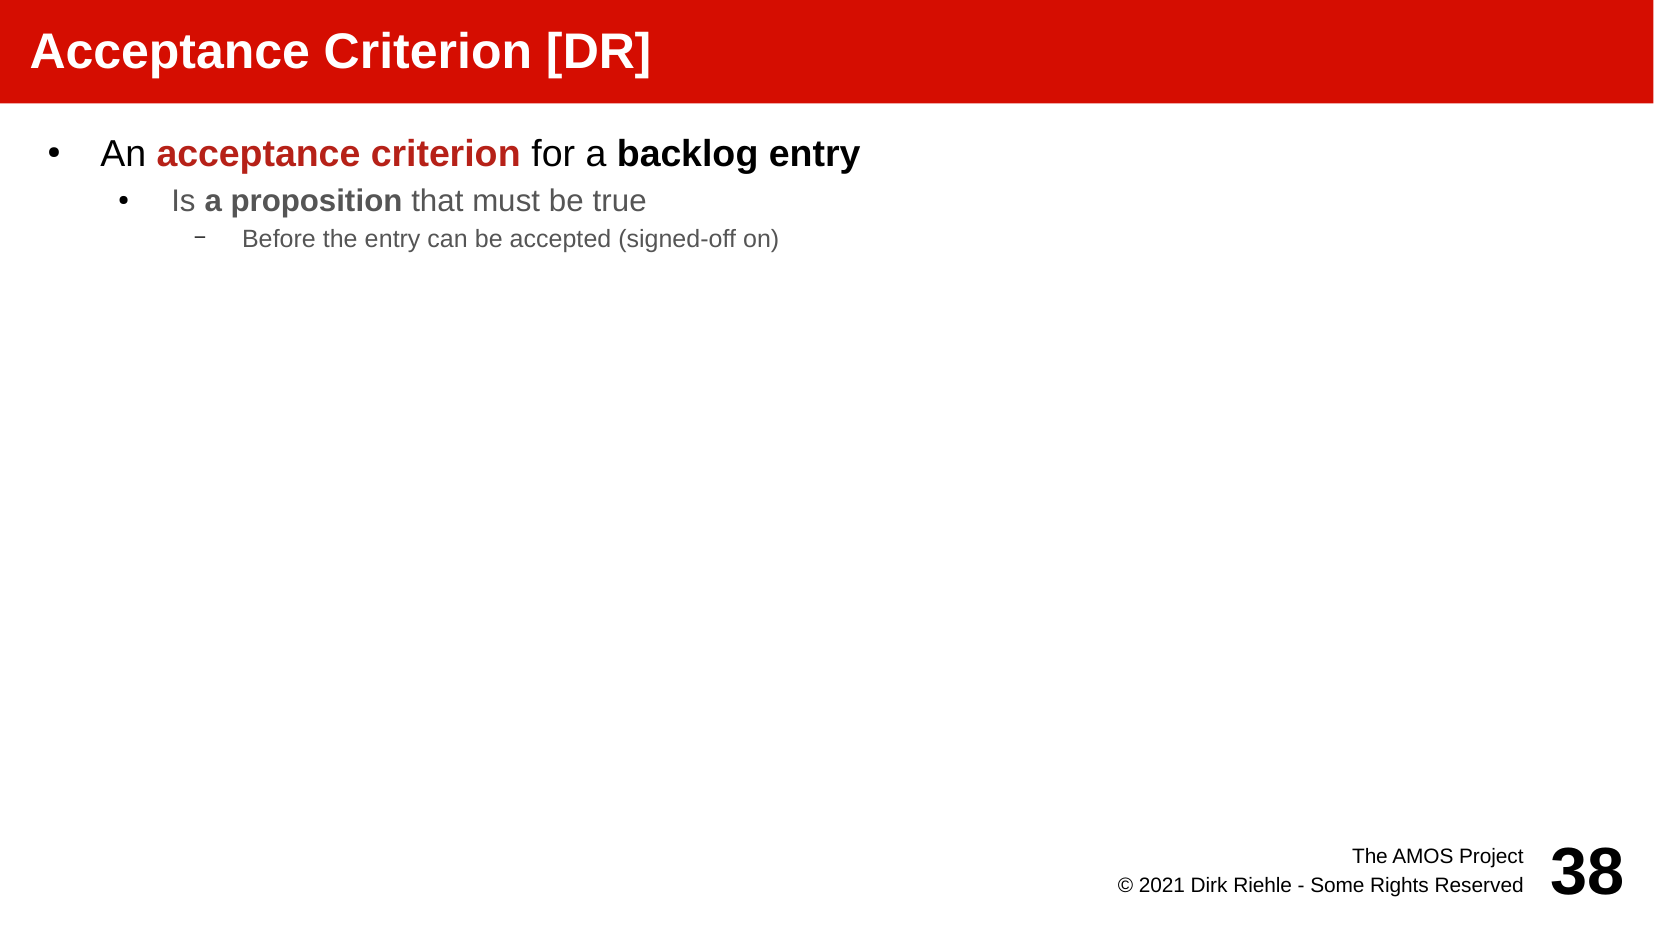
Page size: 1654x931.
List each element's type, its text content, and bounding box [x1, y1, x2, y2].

list An acceptance criterion for a backlog entry Is a proposition that must be true Before the entry can be accepted (signed-off on) [29, 132, 1625, 813]
title Acceptance Criterion [DR] [0, 0, 1654, 104]
